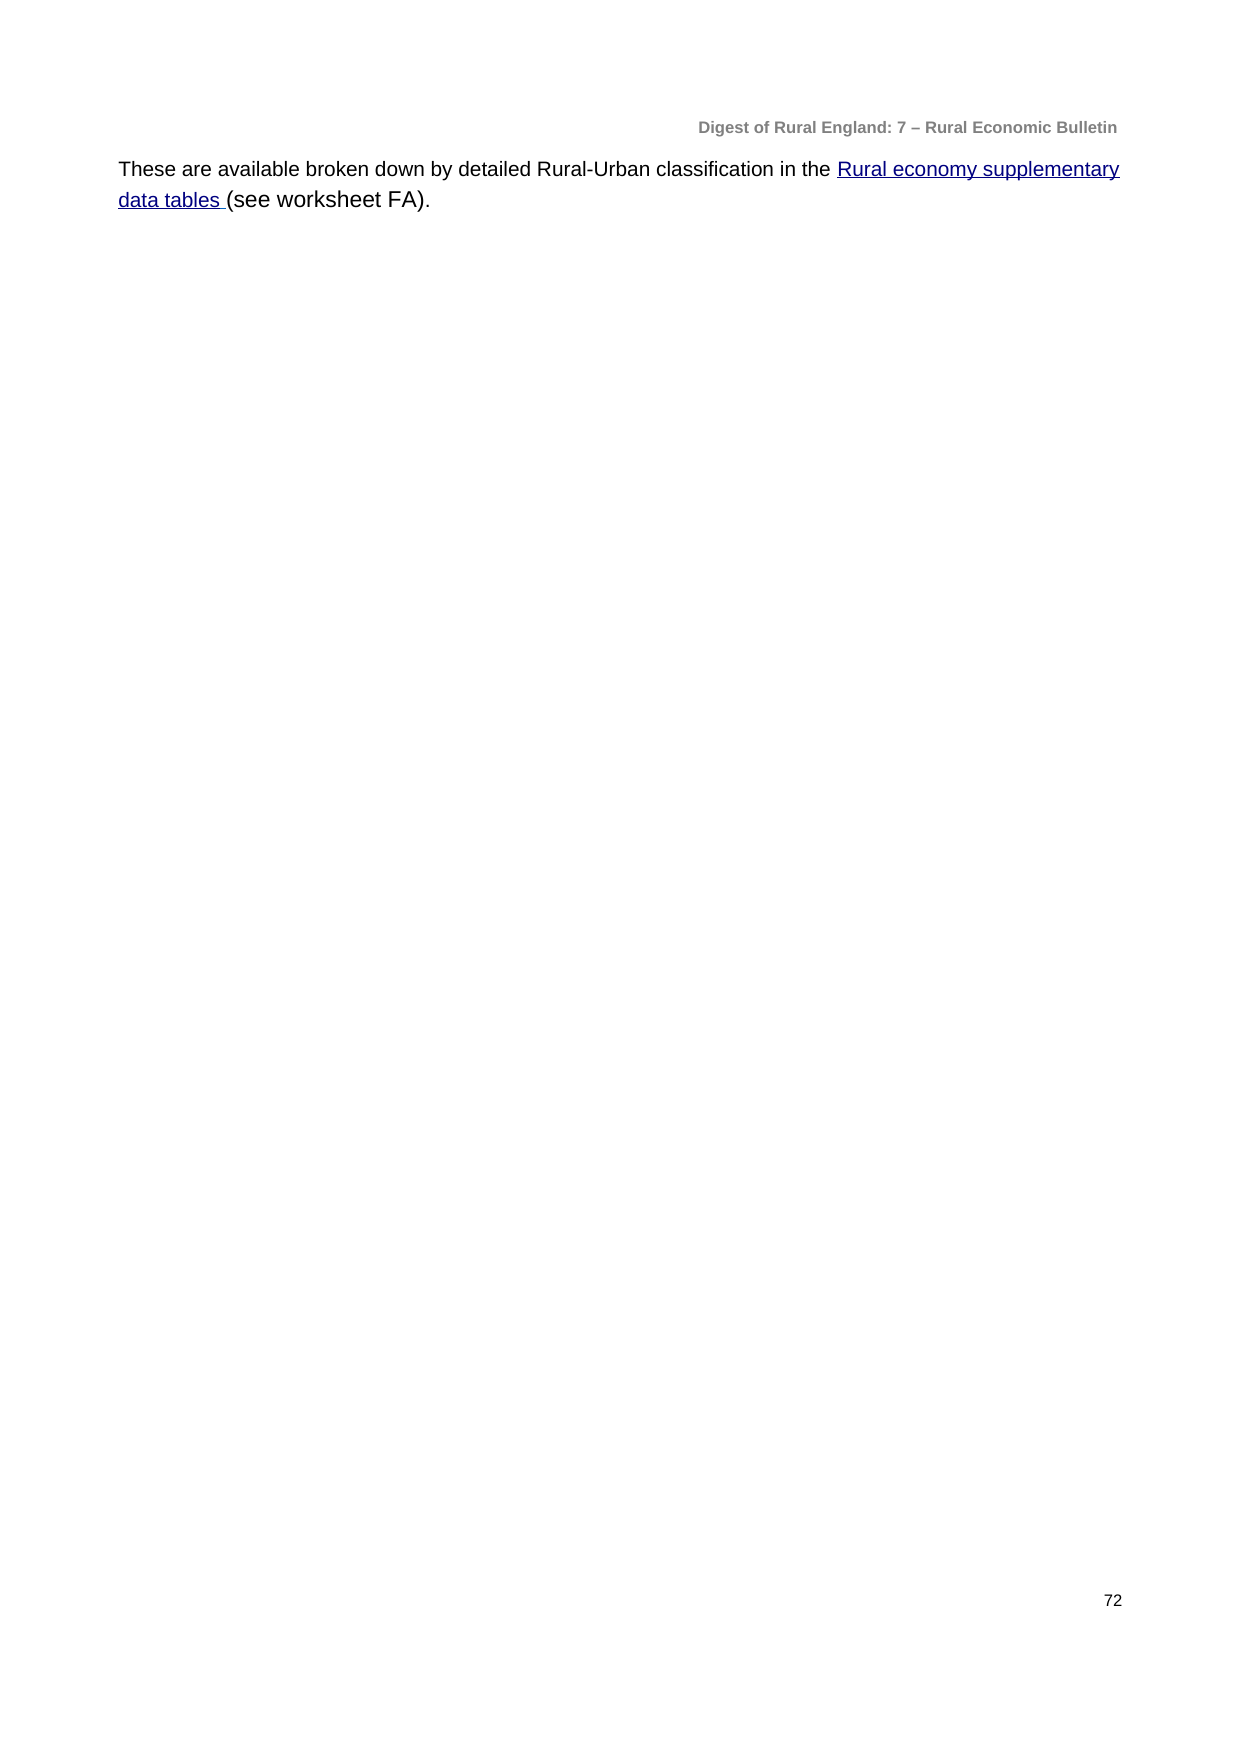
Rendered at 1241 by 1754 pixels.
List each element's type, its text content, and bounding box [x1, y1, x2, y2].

text These are available broken down by detailed Rural-Urban classification in the Rural economy supplementary data tables (see worksheet FA). [118, 156, 1122, 212]
